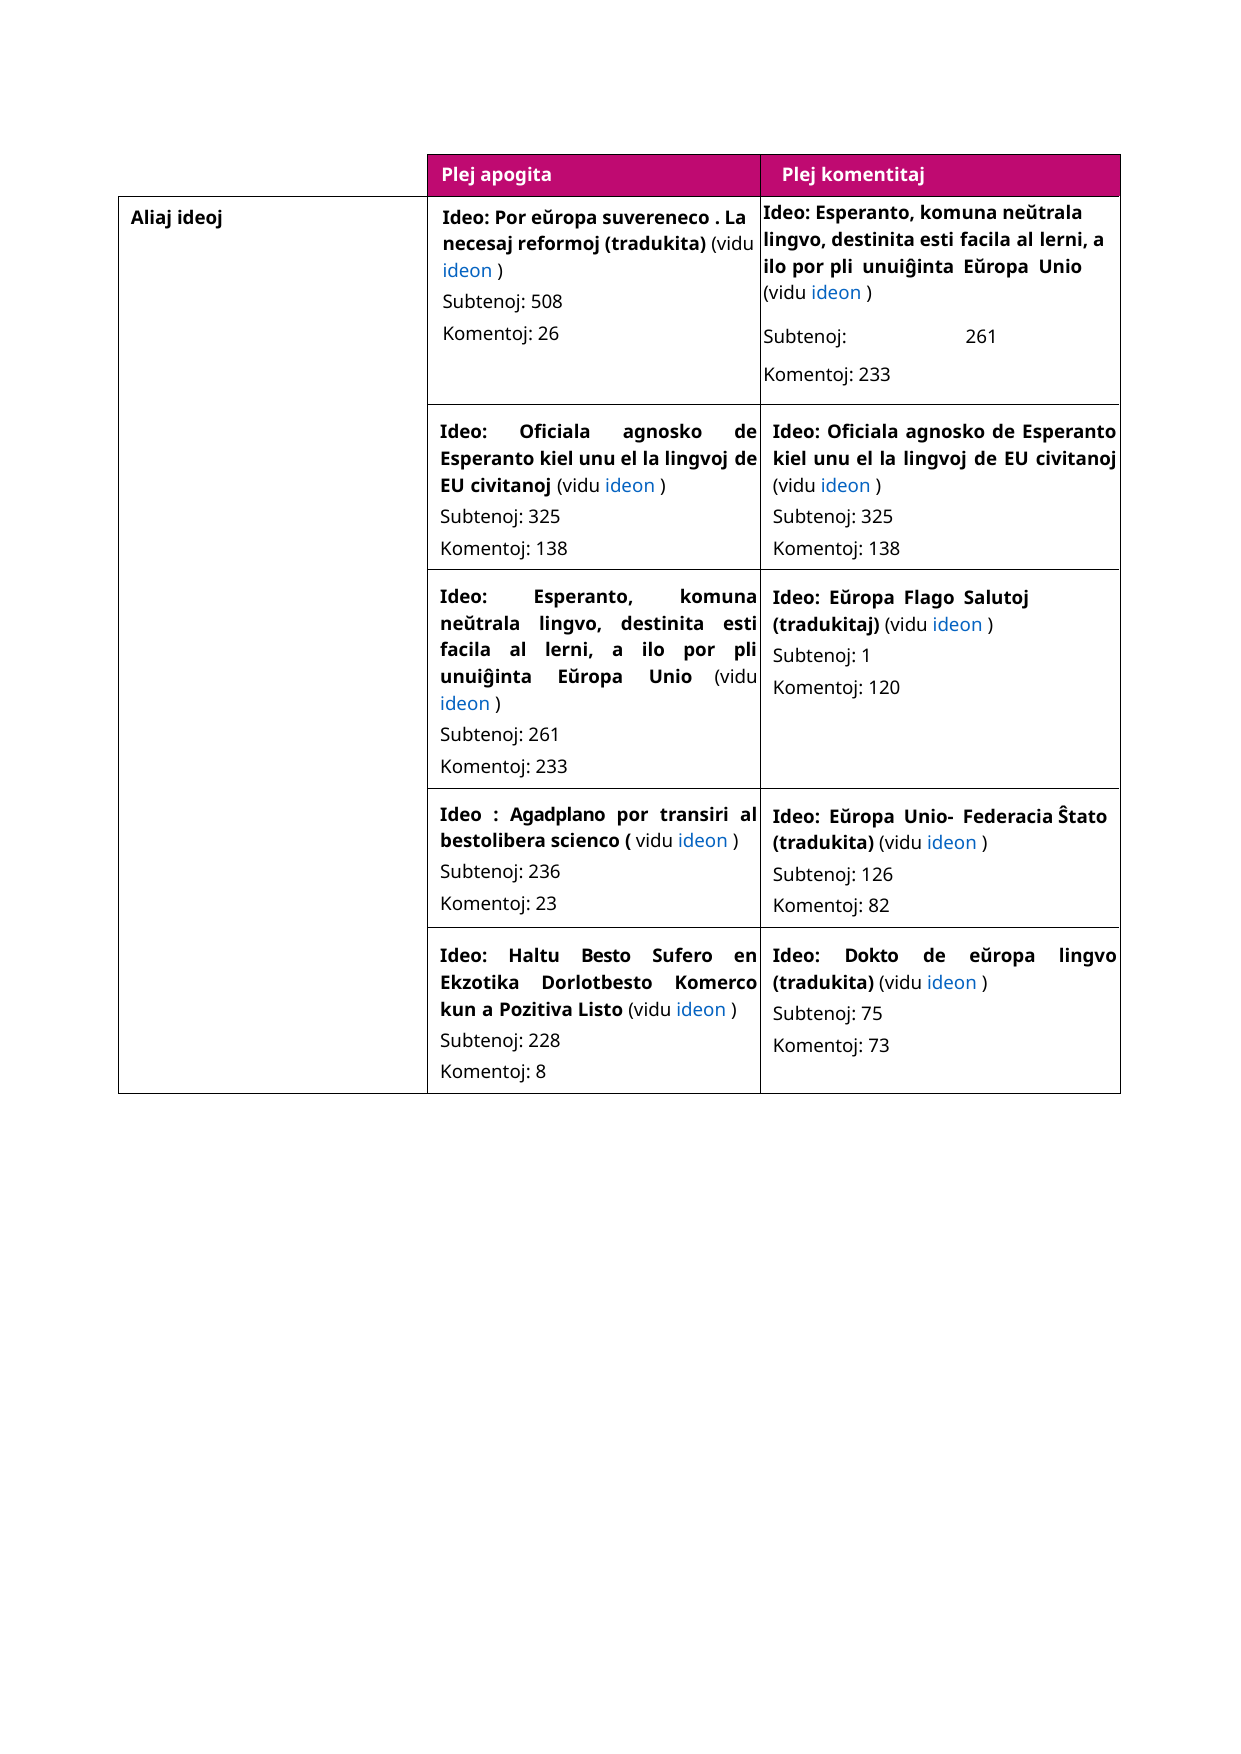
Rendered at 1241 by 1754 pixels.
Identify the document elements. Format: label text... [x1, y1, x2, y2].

table_header [761, 155, 782, 196]
table_header [118, 154, 427, 196]
table_cell Ideo: Dokto​ de eŭropa lingvo (tradukita) (vidu ideon ) Subtenoj: 75 Komentoj: 73 [761, 927, 1120, 1093]
table_header [428, 155, 441, 196]
table_cell Ideo: Oficiala agnosko de Esperanto kiel unu el la lingvoj de EU civitanoj (vidu ideon ) Subtenoj: 325 Komentoj: 138 [761, 404, 1120, 569]
table_cell Ideo: Esperanto, komuna neŭtrala lingvo, destinita esti facila​ al lerni, a ilo por pli unuiĝinta Eŭropa Unio (vidu ideon ) Subtenoj: 261 Komentoj: 233 [428, 570, 760, 788]
table_header [1094, 155, 1120, 196]
table_cell Aliaj ideoj [119, 197, 427, 1093]
table_cell Ideo: Eŭropa Flago Salutoj (tradukitaj) (vidu ideon ) Subtenoj: 1 Komentoj: 120 [761, 569, 1120, 788]
table_cell Ideo: Esperanto, komuna neŭtrala lingvo, destinita esti facila​ al lerni, a ilo por pli unuiĝinta Eŭropa Unio (vidu ideon ) Subtenoj: 261 Komentoj: 233 [761, 196, 1120, 404]
table_cell Ideo: Haltu Besto​ Sufero en Ekzotika Dorlotbesto Komerco kun a Pozitiva Listo (vidu ideon ) Subtenoj: 228 Komentoj: 8 [428, 928, 760, 1093]
table_cell Ideo : Agadplano por transiri al bestolibera scienco ( vidu ideon ) Subtenoj: 236 Komentoj: 23 [428, 789, 760, 927]
table_cell Ideo: Oficiala agnosko de Esperanto kiel unu el la lingvoj de EU civitanoj (vidu ideon ) Subtenoj: 325 Komentoj: 138 [428, 405, 760, 569]
table_cell Ideo: Eŭropa​ Unio- Federacia Ŝtato (tradukita) (vidu ideon ) Subtenoj: 126 Komentoj: 82 [761, 788, 1120, 927]
table_cell Ideo: Por eŭropa suvereneco . La necesaj reformoj (tradukita) (vidu ideon ) Subtenoj: 508 Komentoj: 26 [428, 197, 760, 404]
table_header Plej apogita [441, 155, 747, 196]
table_header Plej komentitaj [782, 155, 1094, 196]
table_header [747, 155, 760, 196]
